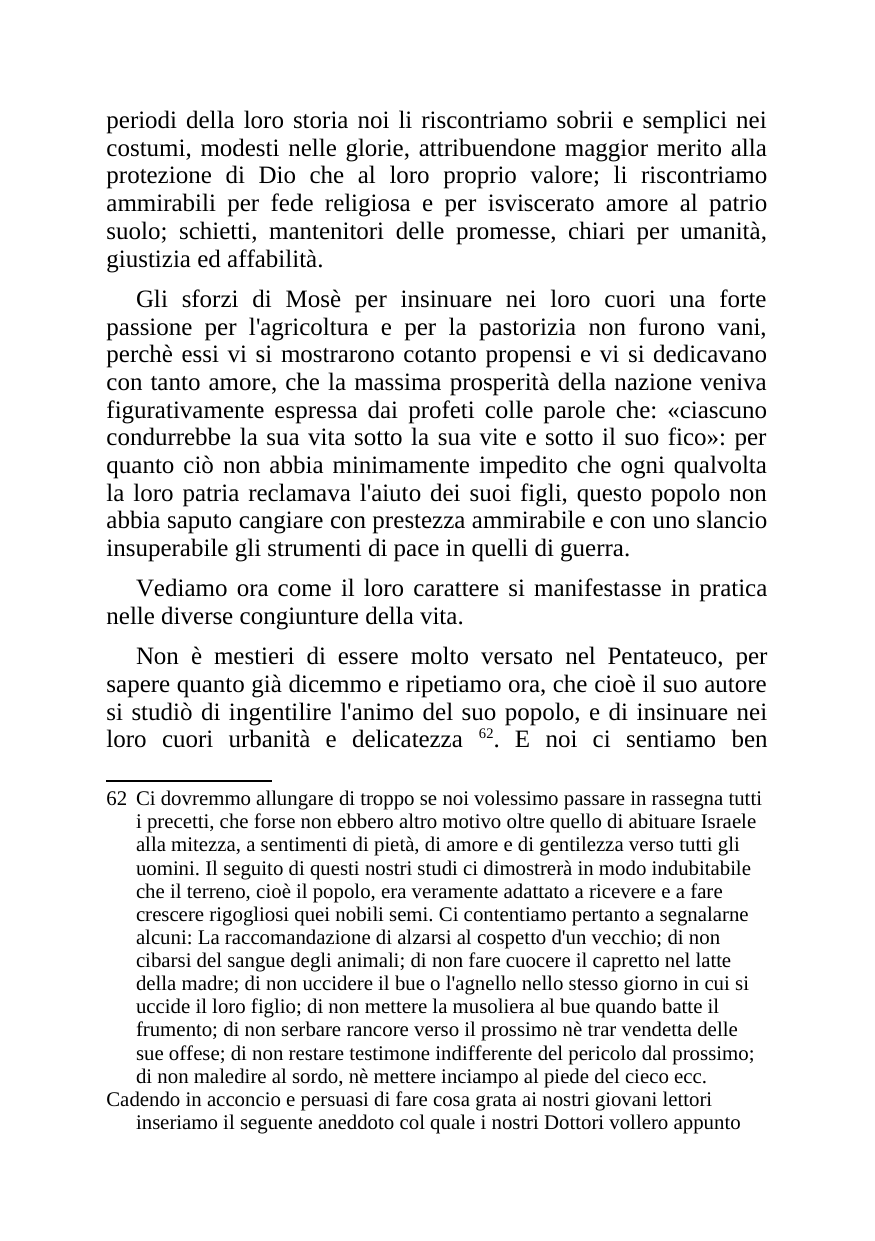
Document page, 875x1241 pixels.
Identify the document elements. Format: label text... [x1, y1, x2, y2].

text Gli sforzi di Mosè per insinuare nei loro cuori una forte passione per l'agricoltura e per la pastorizia non furono vani, perchè essi vi si mostrarono cotanto propensi e vi si dedicavano con tanto amore, che la massima prosperità della nazione veniva figurativamente espressa dai profeti colle parole che: «ciascuno condurrebbe la sua vita sotto la sua vite e sotto il suo fico»: per quanto ciò non abbia minimamente impedito che ogni qualvolta la loro patria reclamava l'aiuto dei suoi figli, questo popolo non abbia saputo cangiare con prestezza ammirabile e con uno slancio insuperabile gli strumenti di pace in quelli di guerra. [106, 285, 768, 562]
text Cadendo in acconcio e persuasi di fare cosa grata ai nostri giovani lettori inseriamo il seguente aneddoto col quale i nostri Dottori vollero appunto [106, 1088, 768, 1134]
text Non è mestieri di essere molto versato nel Pentateuco, per sapere quanto già dicemmo e ripetiamo ora, che cioè il suo autore si studiò di ingentilire l'animo del suo popolo, e di insinuare nei loro cuori urbanità e delicatezza . E noi ci sentiamo ben [106, 642, 768, 753]
text Vediamo ora come il loro carattere si manifestasse in pratica nelle diverse congiunture della vita. [106, 574, 768, 630]
text periodi della loro storia noi li riscontriamo sobrii e semplici nei costumi, modesti nelle glorie, attribuendone maggior merito alla protezione di Dio che al loro proprio valore; li riscontriamo ammirabili per fede religiosa e per isviscerato amore al patrio suolo; schietti, mantenitori delle promesse, chiari per umanità, giustizia ed affabilità. [106, 106, 768, 272]
text Ci dovremmo allungare di troppo se noi volessimo passare in rassegna tutti i precetti, che forse non ebbero altro motivo oltre quello di abituare Israele alla mitezza, a sentimenti di pietà, di amore e di gentilezza verso tutti gli uomini. Il seguito di questi nostri studi ci dimostrerà in modo indubitabile che il terreno, cioè il popolo, era veramente adattato a ricevere e a fare crescere rigogliosi quei nobili semi. Ci contentiamo pertanto a segnalarne alcuni: La raccomandazione di alzarsi al cospetto d'un vecchio; di non cibarsi del sangue degli animali; di non fare cuocere il capretto nel latte della madre; di non uccidere il bue o l'agnello nello stesso giorno in cui si uccide il loro figlio; di non mettere la musoliera al bue quando batte il frumento; di non serbare rancore verso il prossimo nè trar vendetta delle sue offese; di non restare testimone indifferente del pericolo dal prossimo; di non maledire al sordo, nè mettere inciampo al piede del cieco ecc. [106, 787, 768, 1088]
